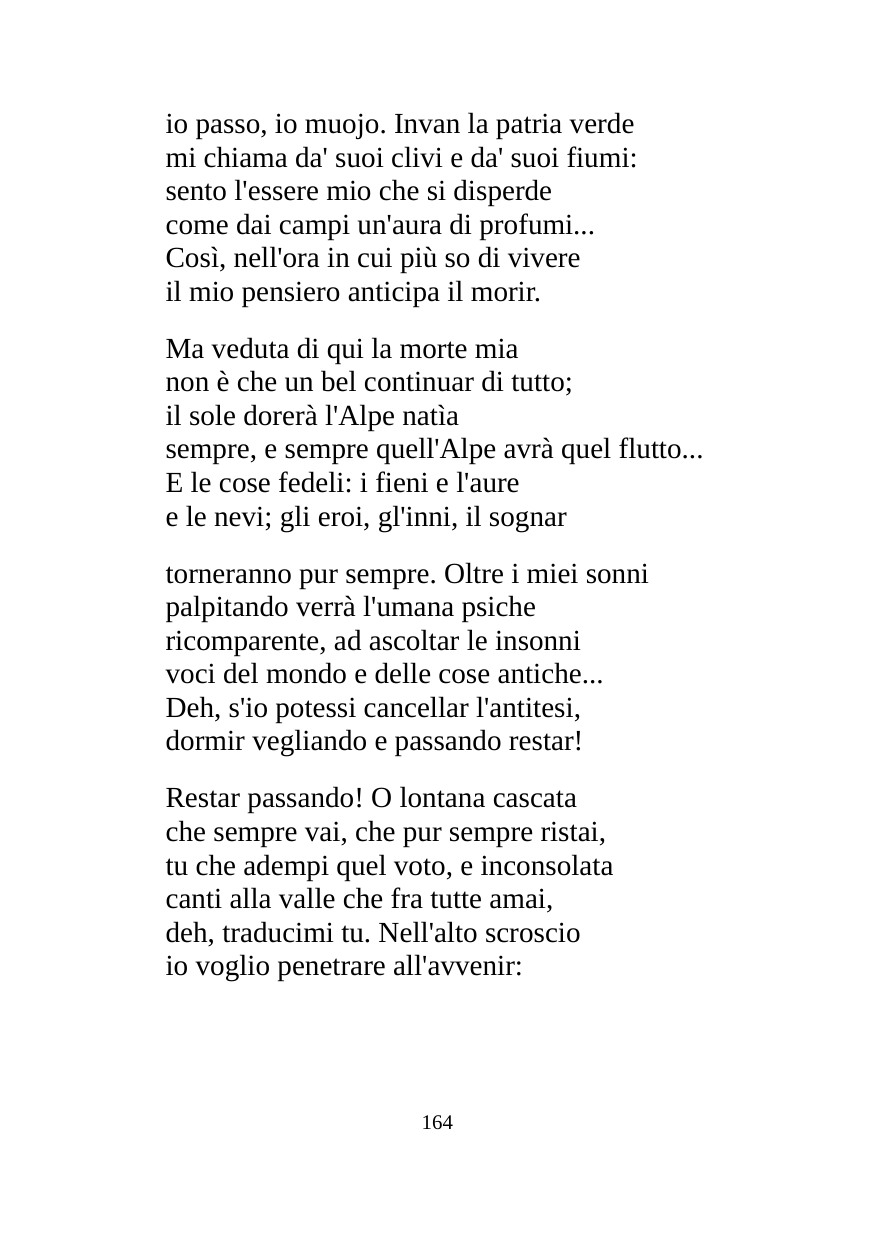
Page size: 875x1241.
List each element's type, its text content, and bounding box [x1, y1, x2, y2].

text Ma veduta di qui la morte mia non è che un bel continuar di tutto; il sole dorerà l'Alpe natìa sempre, e sempre quell'Alpe avrà quel flutto... E le cose fedeli: i fieni e l'aure e le nevi; gli eroi, gl'inni, il sognar [165, 331, 768, 532]
text Restar passando! O lontana cascata che sempre vai, che pur sempre ristai, tu che adempi quel voto, e inconsolata canti alla valle che fra tutte amai, deh, traducimi tu. Nell'alto scroscio io voglio penetrare all'avvenir: [165, 781, 768, 982]
text io passo, io muojo. Invan la patria verde mi chiama da' suoi clivi e da' suoi fiumi: sento l'essere mio che si disperde come dai campi un'aura di profumi... Così, nell'ora in cui più so di vivere il mio pensiero anticipa il morir. [165, 106, 768, 307]
text torneranno pur sempre. Oltre i miei sonni palpitando verrà l'umana psiche ricomparente, ad ascoltar le insonni voci del mondo e delle cose antiche... Deh, s'io potessi cancellar l'antitesi, dormir vegliando e passando restar! [165, 556, 768, 757]
